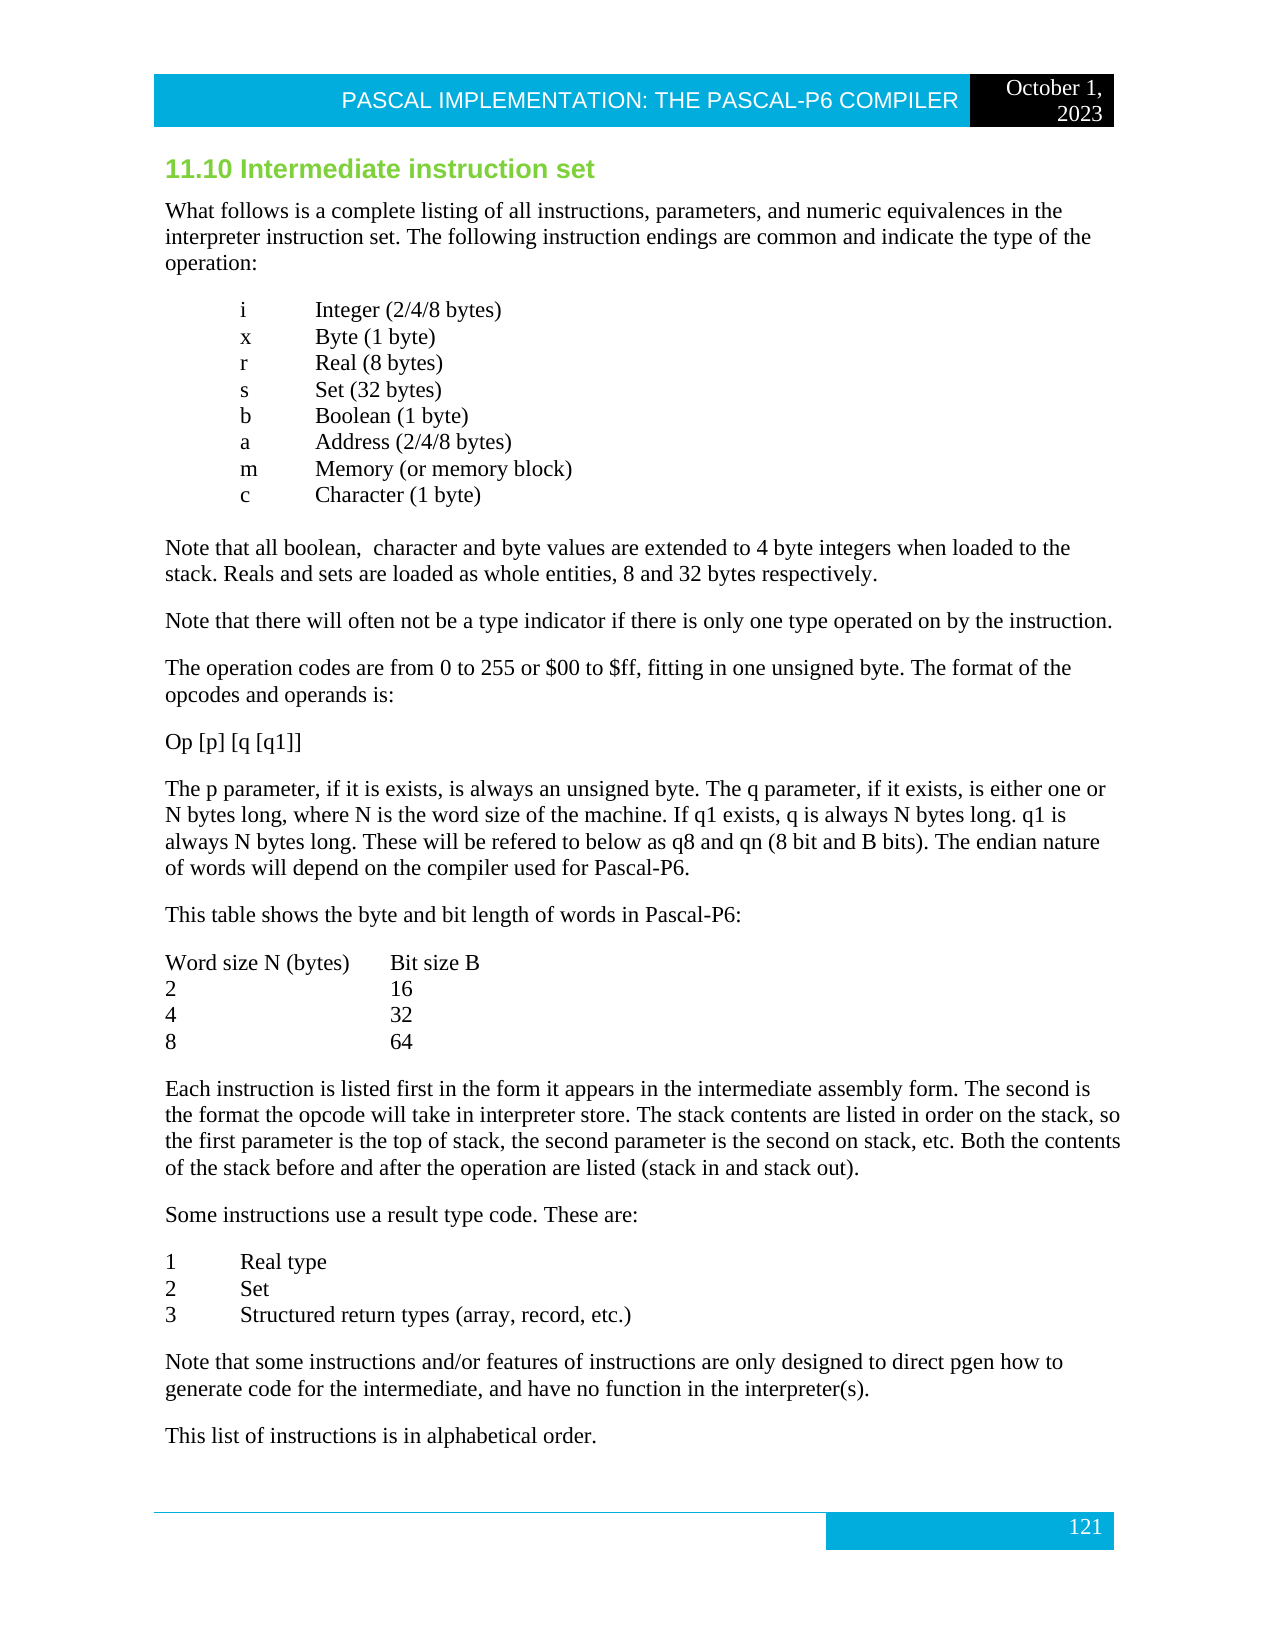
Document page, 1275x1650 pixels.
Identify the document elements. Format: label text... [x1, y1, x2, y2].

text x Byte (1 byte) [165, 323, 1125, 349]
text This list of instructions is in alphabetical order. [165, 1422, 1125, 1448]
text Each instruction is listed first in the form it appears in the intermediate assembly form. The second is the format the opcode will take in interpreter store. The stack contents are listed in order on the stack, so the first parameter is the top of stack, the second parameter is the second on stack, etc. Both the contents of the stack before and after the operation are listed (stack in and stack out). [165, 1075, 1125, 1180]
text This table shows the byte and bit length of words in Pascal-P6: [165, 901, 1125, 928]
text 8 64 [165, 1028, 1125, 1054]
text r Real (8 bytes) [165, 349, 1125, 376]
text 2 Set [165, 1275, 1125, 1301]
text Note that all boolean, character and byte values are extended to 4 byte integers when loaded to the stack. Reals and sets are loaded as whole entities, 8 and 32 bytes respectively. [165, 534, 1125, 586]
text Note that there will often not be a type indicator if there is only one type operated on by the instruction. [165, 607, 1125, 634]
subtitle Intermediate instruction set [165, 153, 1125, 184]
text Op [p] [q [q1]] [165, 728, 1125, 754]
text 3 Structured return types (array, record, etc.) [165, 1301, 1125, 1327]
text What follows is a complete listing of all instructions, parameters, and numeric equivalences in the interpreter instruction set. The following instruction endings are common and indicate the type of the operation: [165, 197, 1125, 276]
text i Integer (2/4/8 bytes) [165, 297, 1125, 323]
text s Set (32 bytes) [165, 376, 1125, 402]
text Note that some instructions and/or features of instructions are only designed to direct pgen how to generate code for the intermediate, and have no function in the interpreter(s). [165, 1348, 1125, 1401]
text 4 32 [165, 1001, 1125, 1028]
text a Address (2/4/8 bytes) [165, 428, 1125, 455]
text The p parameter, if it is exists, is always an unsigned byte. The q parameter, if it exists, is either one or N bytes long, where N is the word size of the machine. If q1 exists, q is always N bytes long. q1 is always N bytes long. These will be refered to below as q8 and qn (8 bit and B bits). The endian nature of words will depend on the compiler used for Pascal-P6. [165, 775, 1125, 881]
text Word size N (bytes) Bit size B [165, 949, 1125, 975]
text Some instructions use a result type code. These are: [165, 1201, 1125, 1227]
text The operation codes are from 0 to 255 or $00 to $ff, fitting in one unsigned byte. The format of the opcodes and operands is: [165, 654, 1125, 707]
text c Character (1 byte) [165, 481, 1125, 507]
text 1 Real type [165, 1248, 1125, 1275]
text 2 16 [165, 975, 1125, 1001]
text m Memory (or memory block) [165, 455, 1125, 481]
text b Boolean (1 byte) [165, 402, 1125, 428]
